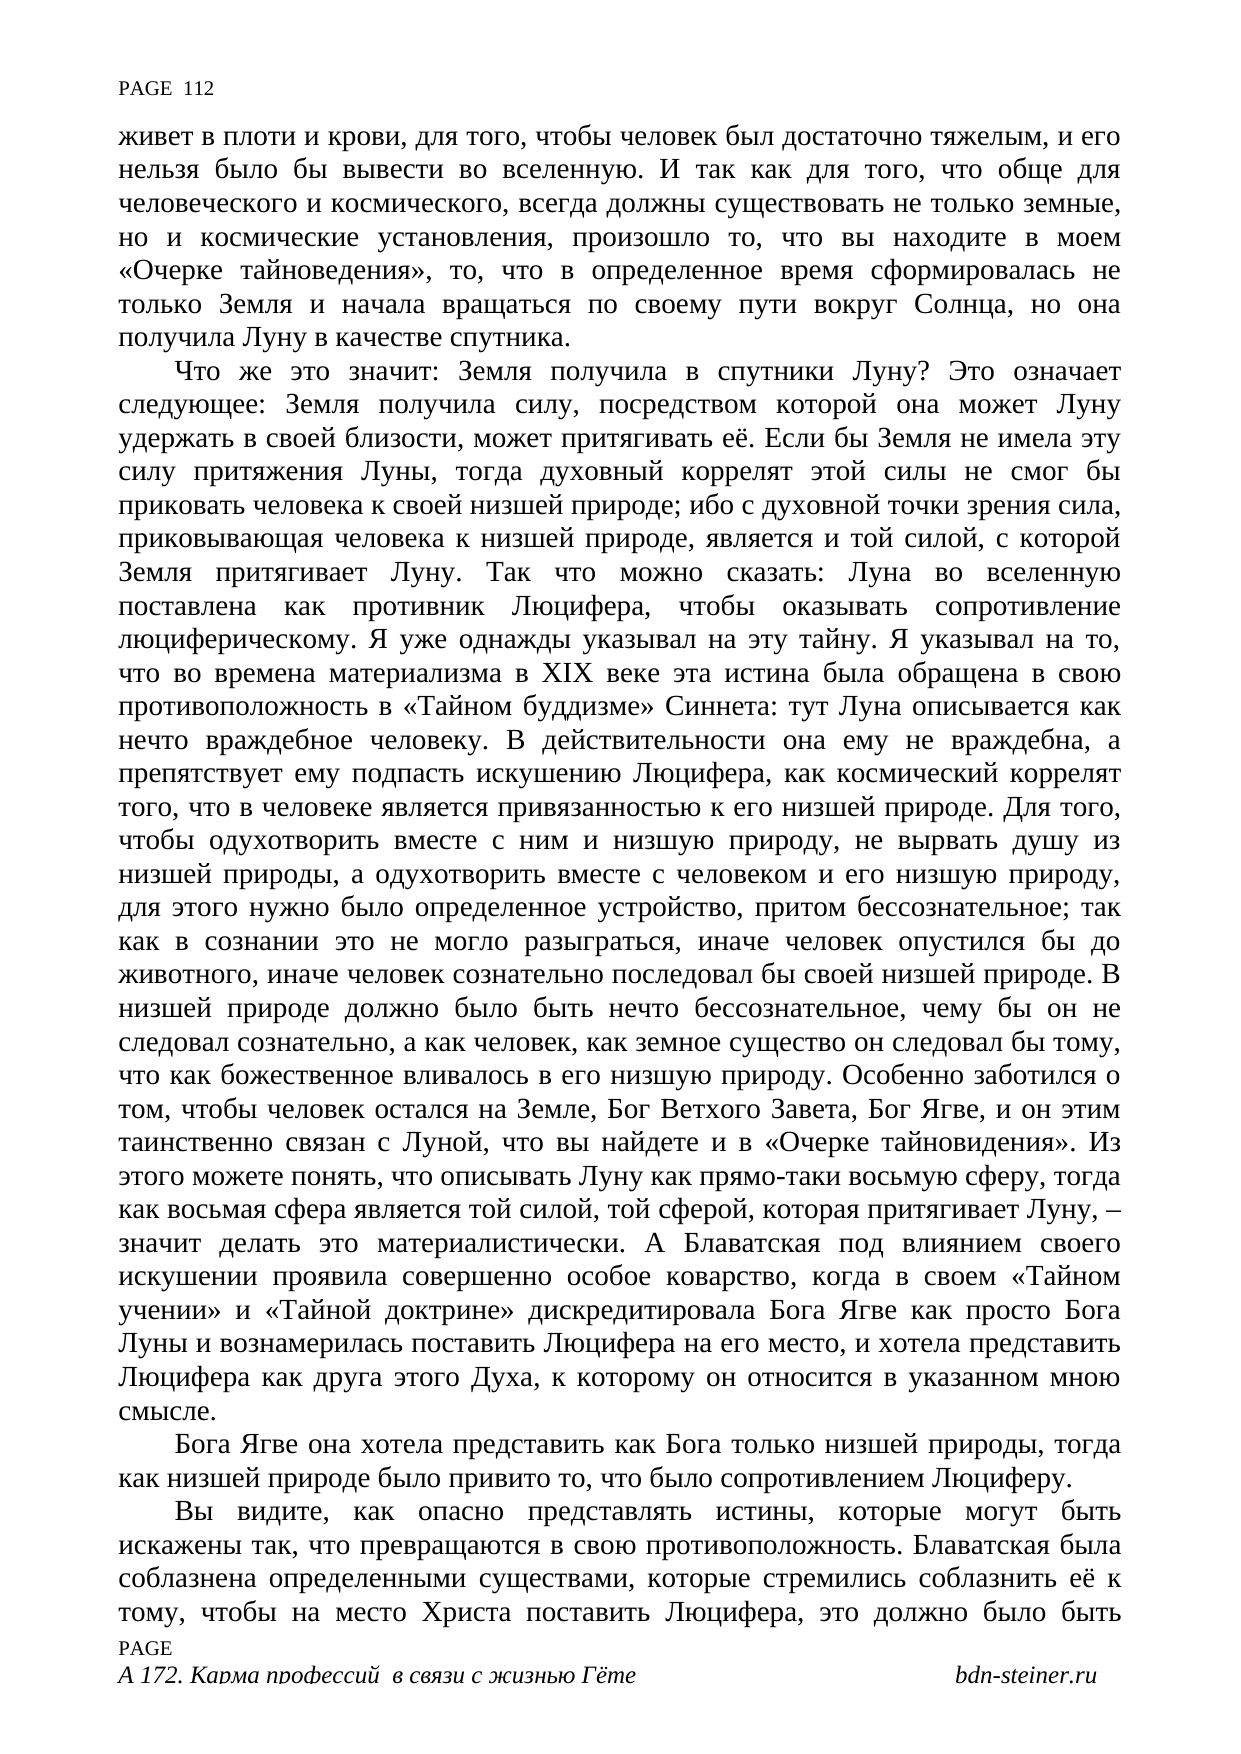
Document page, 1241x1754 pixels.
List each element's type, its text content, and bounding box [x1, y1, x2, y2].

text Что же это значит: Земля получила в спутники Луну? Это означает следующее: Земля получила силу, посредством которой она может Луну удержать в своей близости, может притягивать её. Если бы Земля не имела эту силу притяжения Луны, тогда духовный коррелят этой силы не смог бы приковать человека к своей низшей природе; ибо с духовной точки зрения сила, приковывающая человека к низшей природе, является и той силой, с которой Земля притягивает Луну. Так что можно сказать: Луна во вселенную поставлена как противник Люцифера, чтобы оказывать сопротивление люциферическому. Я уже однажды указывал на эту тайну. Я указывал на то, что во времена материализма в XIX веке эта истина была обращена в свою противоположность в «Тайном буддизме» Синнета: тут Луна описывается как нечто враждебное человеку. В действительности она ему не враждебна, а препятствует ему подпасть искушению Люцифера, как космический коррелят того, что в человеке является привязанностью к его низшей природе. Для того, чтобы одухотворить вместе с ним и низшую природу, не вырвать душу из низшей природы, а одухотворить вместе с человеком и его низшую природу, для этого нужно было определенное устройство, притом бессознательное; так как в сознании это не могло разыграться, иначе человек опустился бы до животного, иначе человек сознательно последовал бы своей низшей природе. В низшей природе должно было быть нечто бессознательное, чему бы он не следовал сознательно, а как человек, как земное существо он следовал бы тому, что как божественное вливалось в его низшую природу. Особенно заботился о том, чтобы человек остался на Земле, Бог Ветхого Завета, Бог Ягве, и он этим таинственно связан с Луной, что вы найдете и в «Очерке тайновидения». Из этого можете понять, что описывать Луну как прямо-таки восьмую сферу, тогда как восьмая сфера является той силой, той сферой, которая притягивает Луну, – значит делать это материалистически. А Блаватская под влиянием своего искушении проявила совершенно особое коварство, когда в своем «Тайном учении» и «Тайной доктрине» дискредитировала Бога Ягве как просто Бога Луны и вознамерилась поставить Люцифера на его место, и хотела представить Люцифера как друга этого Духа, к которому он относится в указанном мною смысле. [118, 353, 1122, 1426]
text живет в плоти и крови, для того, чтобы человек был достаточно тяжелым, и его нельзя было бы вывести во вселенную. И так как для того, что обще для человеческого и космического, всегда должны существовать не только земные, но и космические установления, произошло то, что вы находите в моем «Очерке тайноведения», то, что в определенное время сформировалась не только Земля и начала вращаться по своему пути вокруг Солнца, но она получила Луну в качестве спутника. [118, 118, 1122, 353]
text Бога Ягве она хотела представить как Бога только низшей природы, тогда как низшей природе было привито то, что было сопротивлением Люциферу. [118, 1426, 1122, 1493]
text Вы видите, как опасно представлять истины, которые могут быть искажены так, что превращаются в свою противоположность. Блаватская была соблазнена определенными существами, которые стремились соблазнить её к тому, чтобы на место Христа поставить Люцифера, это должно было быть [118, 1493, 1122, 1627]
